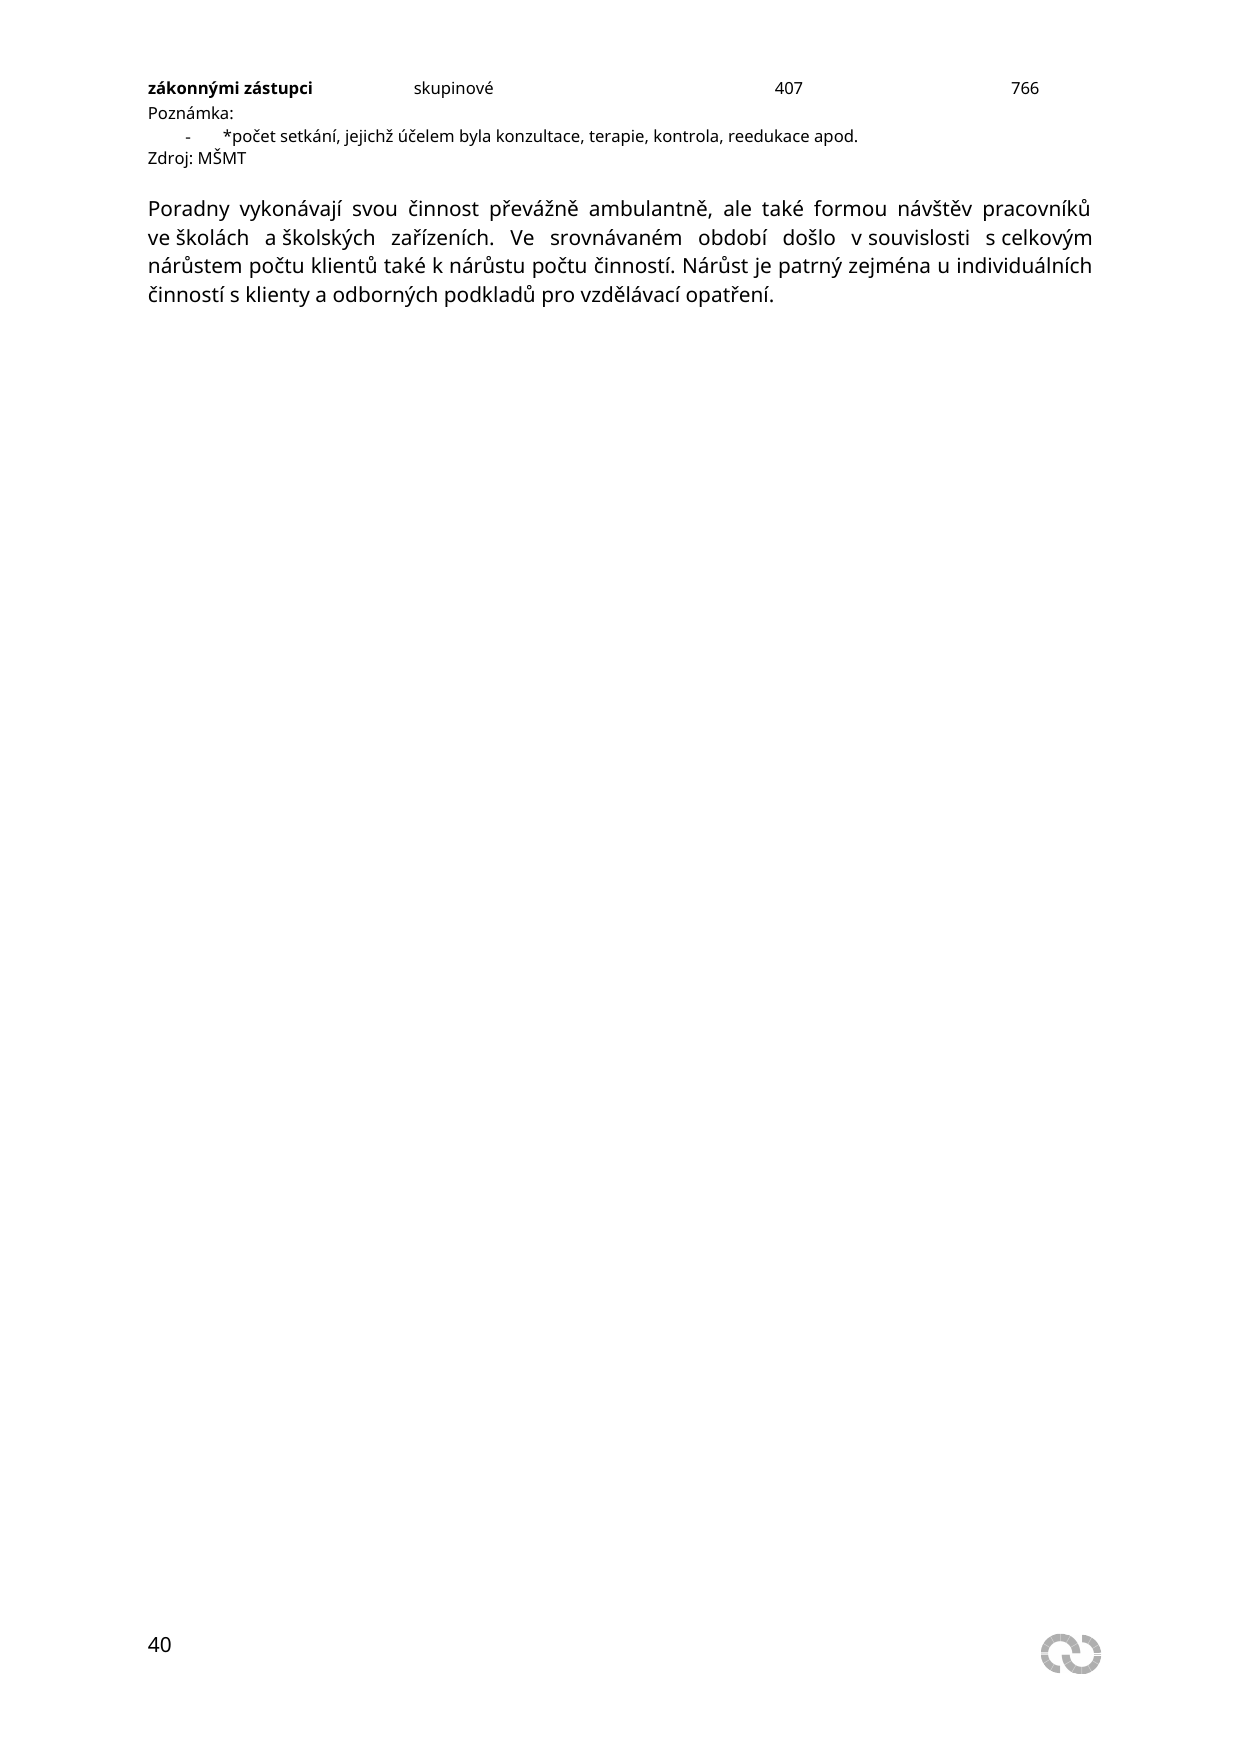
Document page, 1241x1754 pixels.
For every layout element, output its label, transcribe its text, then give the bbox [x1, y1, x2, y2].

table_cell 407 [626, 75, 862, 100]
list *počet setkání, jejichž účelem byla konzultace, terapie, kontrola, reedukace apod. [185, 124, 1092, 147]
table_cell 766 [863, 75, 1098, 100]
text Poradny vykonávají svou činnost převážně ambulantně, ale také formou návštěv pracovníků ve školách a školských zařízeních. Ve srovnávaném období došlo v souvislosti s celkovým nárůstem počtu klientů také k nárůstu počtu činností. Nárůst je patrný zejména u individuálních činností s klienty a odborných podkladů pro vzdělávací opatření. [148, 194, 1092, 308]
table_cell skupinové [408, 75, 625, 100]
table_cell zákonnými zástupci [142, 75, 407, 100]
text Zdroj: MŠMT [148, 147, 1092, 169]
text Poznámka: [148, 101, 1092, 124]
